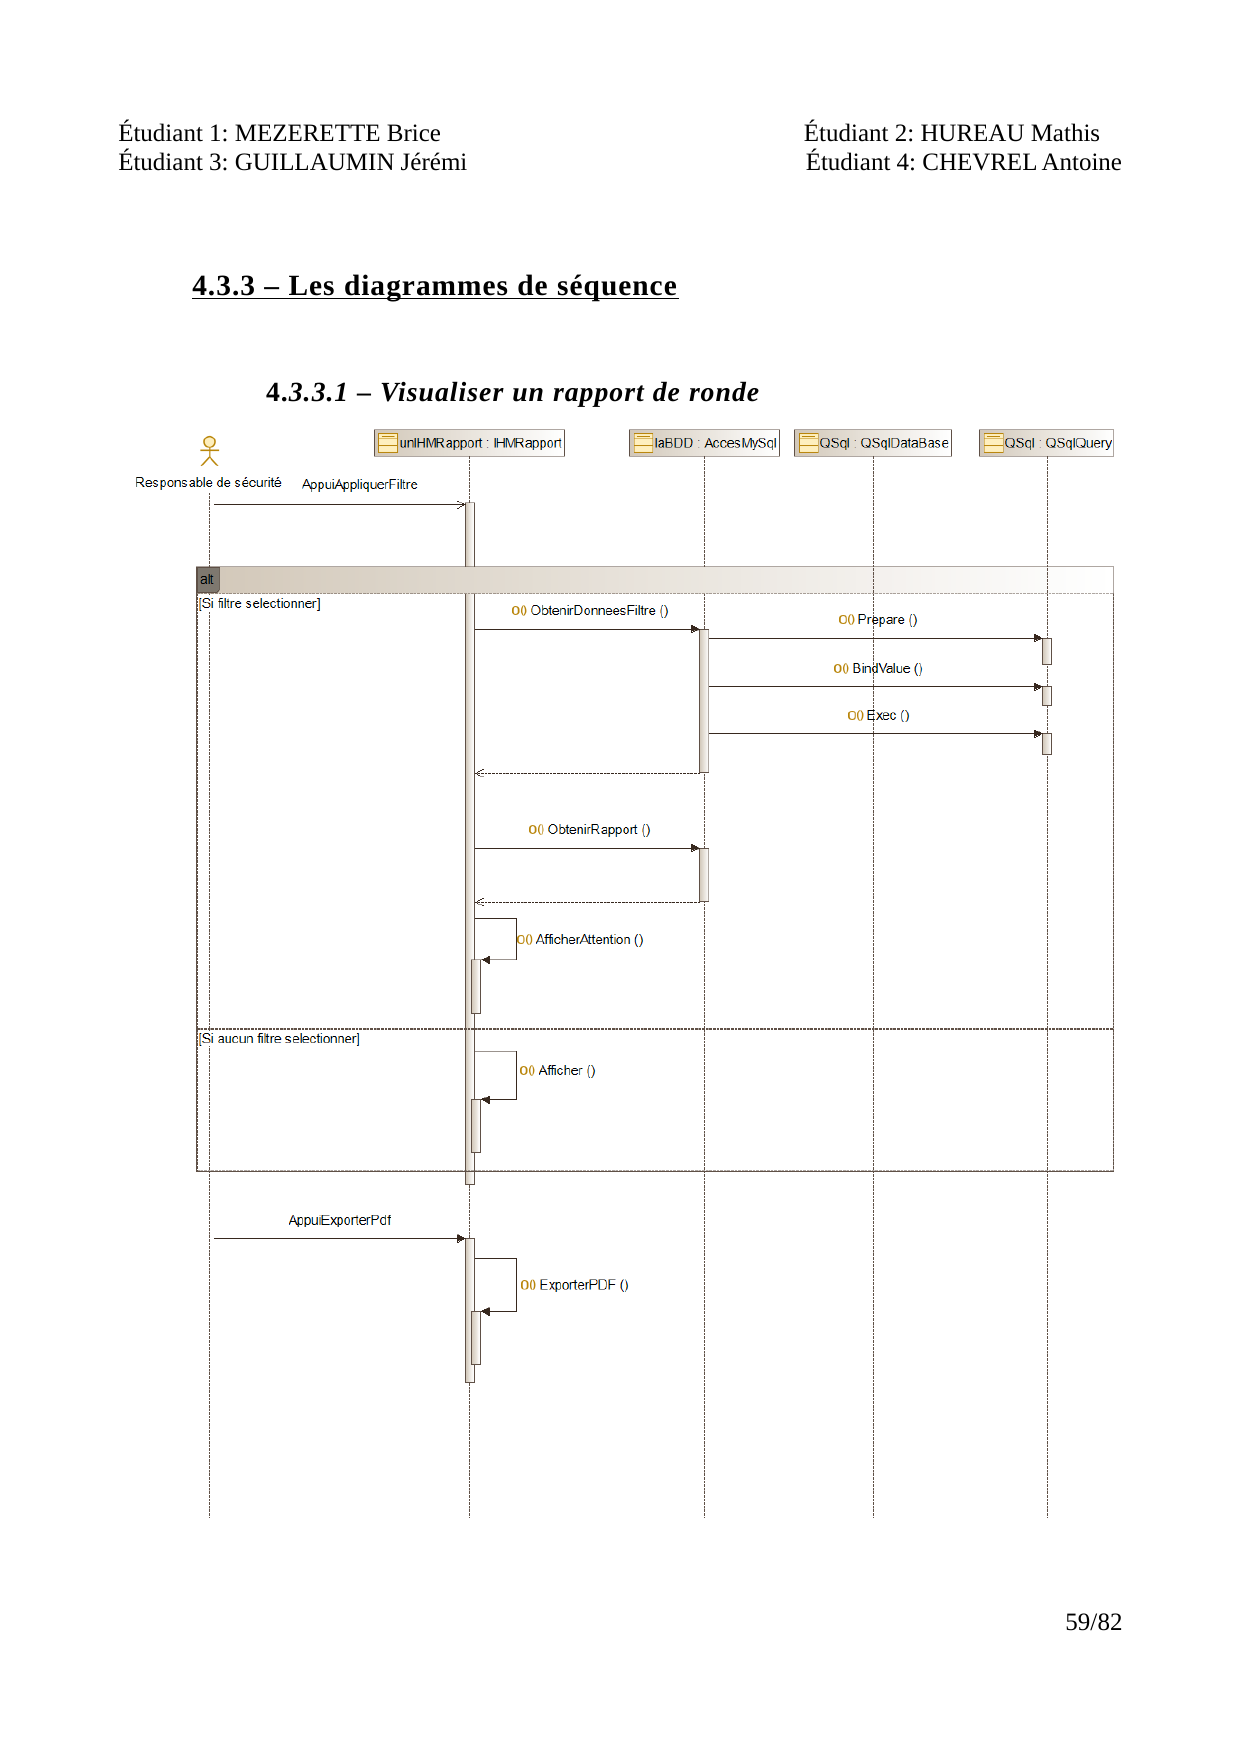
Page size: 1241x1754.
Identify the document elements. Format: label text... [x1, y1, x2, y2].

subtitle 4.3.3.1 – Visualiser un rapport de ronde [118, 376, 1122, 408]
subtitle 4.3.3 – Les diagrammes de séquence [118, 268, 1122, 302]
picture [118, 420, 1123, 1527]
